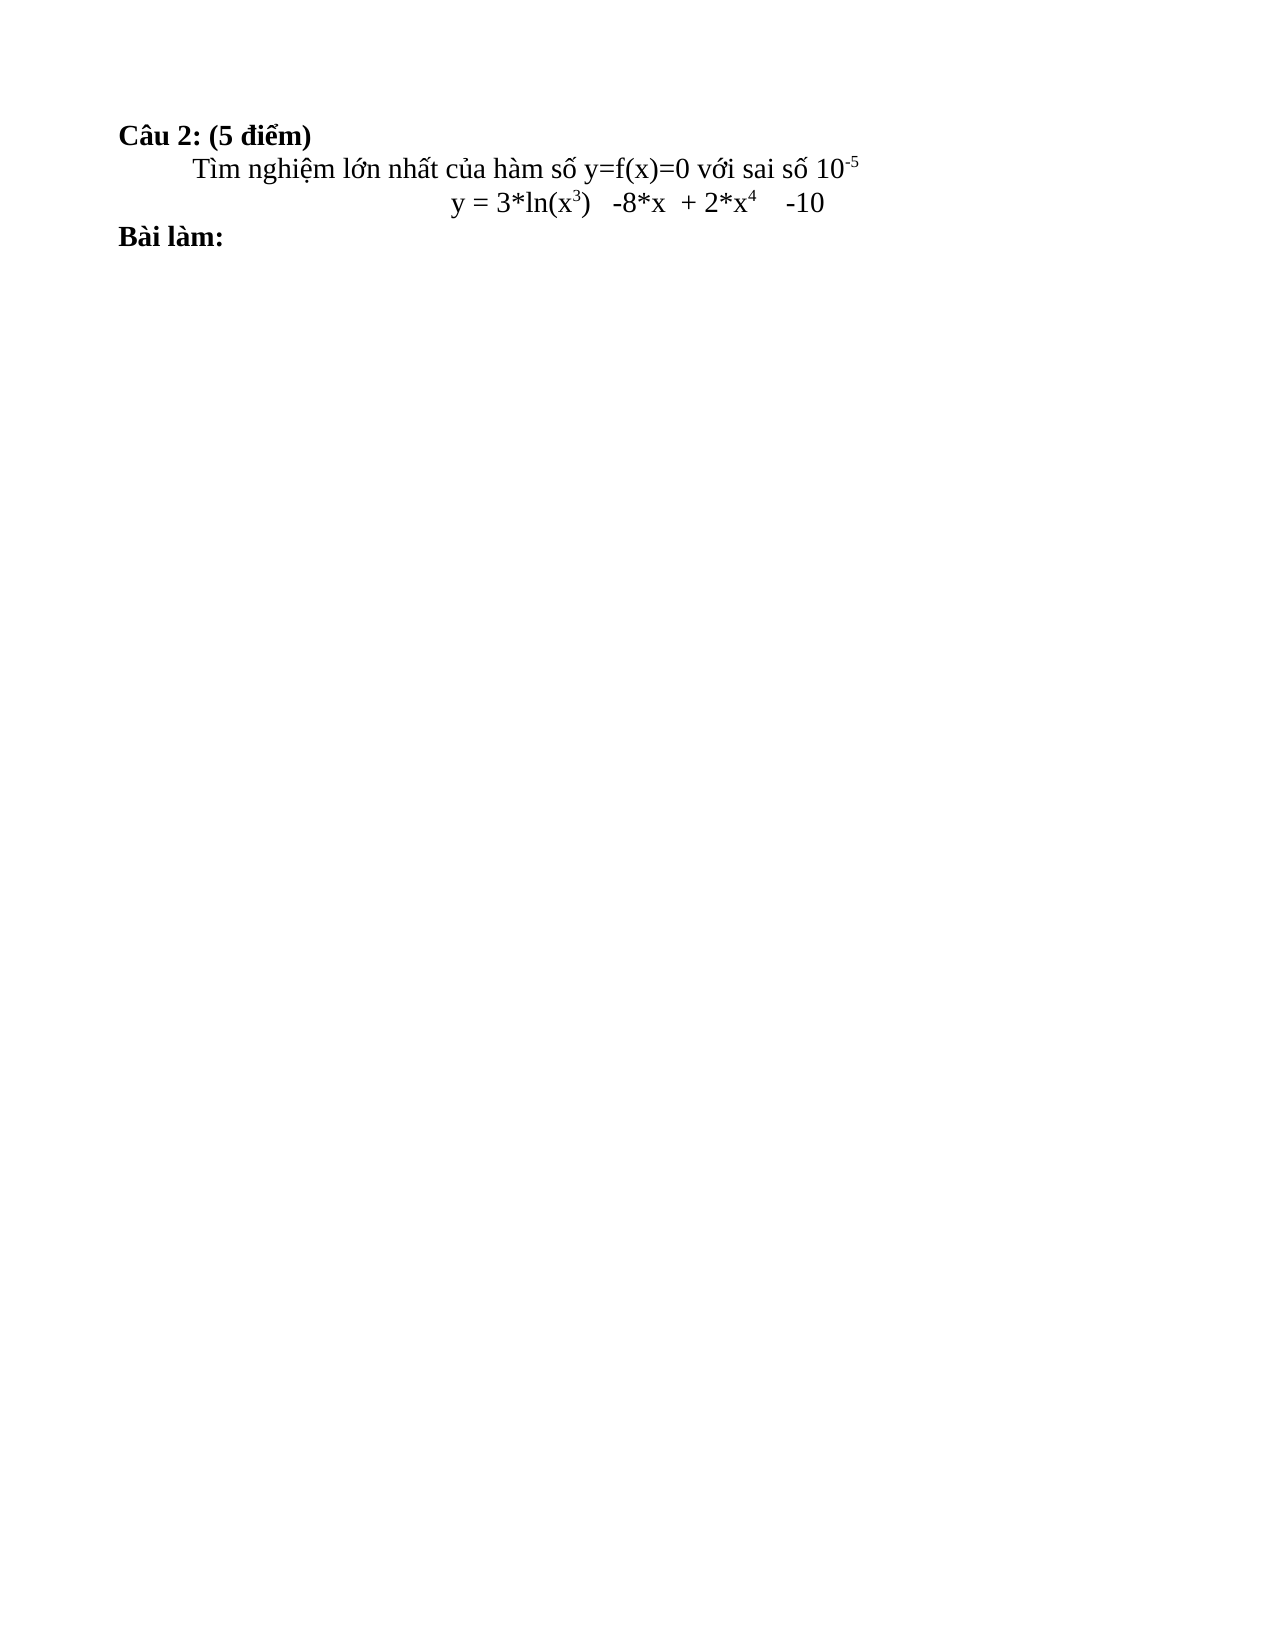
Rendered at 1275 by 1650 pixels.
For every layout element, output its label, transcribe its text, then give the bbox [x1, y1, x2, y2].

text Tìm nghiệm lớn nhất của hàm số y=f(x)=0 với sai số 10-5 [118, 152, 1157, 185]
text y = 3*ln(x3) -8*x + 2*x4 -10 [118, 185, 1157, 219]
text Bài làm: [118, 219, 1157, 252]
text Câu 2: (5 điểm) [118, 118, 1157, 152]
